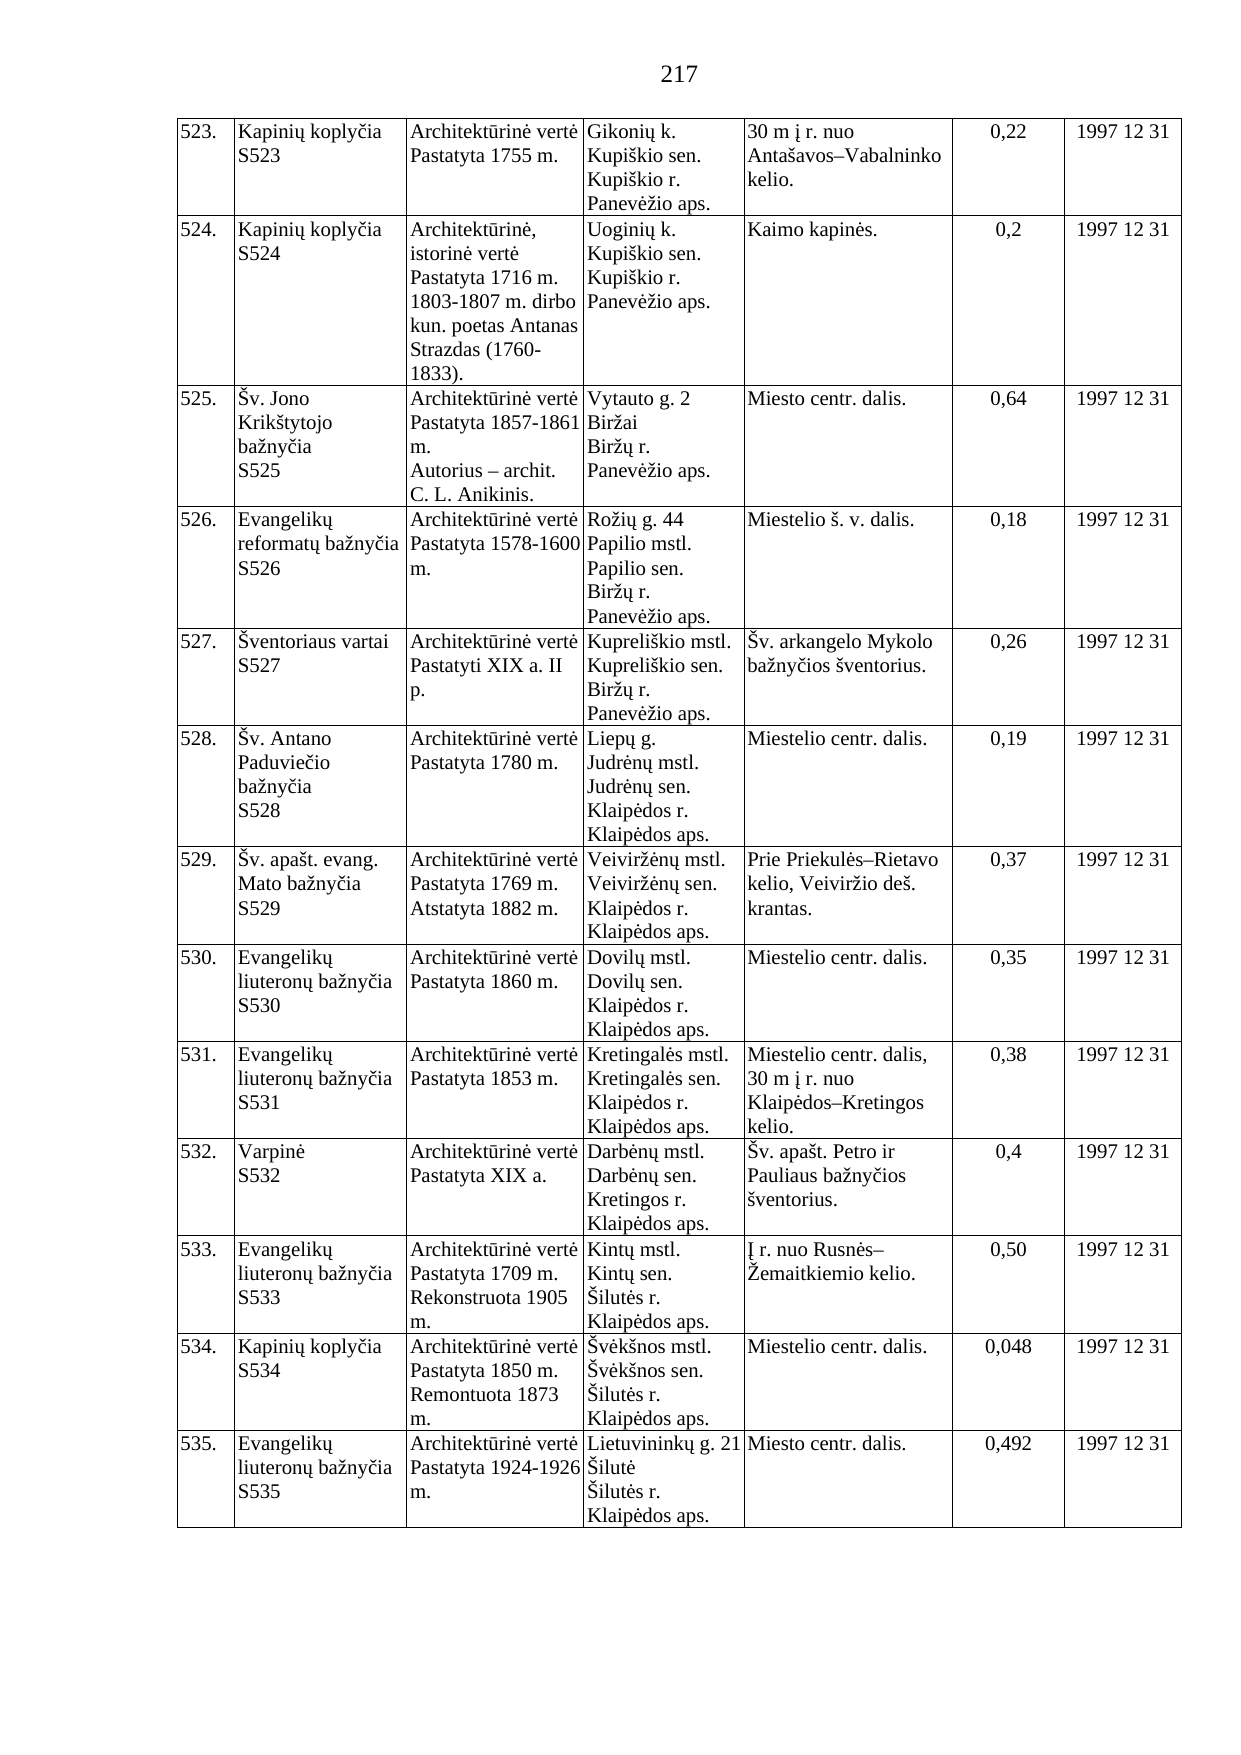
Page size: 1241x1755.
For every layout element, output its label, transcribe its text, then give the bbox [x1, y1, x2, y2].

table_cell Miestelio centr. dalis, 30 m į r. nuo Klaipėdos–Kretingos kelio. [745, 1042, 952, 1138]
table_cell 1997 12 31 [1065, 1139, 1181, 1235]
table_cell Šv. apašt. Petro ir Pauliaus bažnyčios šventorius. [745, 1139, 952, 1235]
table_cell Architektūrinė vertė Pastatyta 1924-1926 m. [407, 1431, 583, 1527]
table_cell Gikonių k. Kupiškio sen. Kupiškio r. Panevėžio aps. [584, 119, 744, 215]
table_cell Šventoriaus vartai S527 [235, 629, 406, 725]
table_cell 534. [178, 1334, 234, 1430]
table_cell Šv. apašt. evang. Mato bažnyčia S529 [235, 847, 406, 943]
table_cell 529. [178, 847, 234, 943]
table_cell Architektūrinė vertė Pastatyta 1850 m. Remontuota 1873 m. [407, 1334, 583, 1430]
table_cell Miesto centr. dalis. [745, 386, 952, 506]
table_cell Architektūrinė vertė Pastatyti XIX a. II p. [407, 629, 583, 725]
table_cell 0,492 [953, 1431, 1064, 1527]
table_cell 1997 12 31 [1065, 726, 1181, 846]
table_cell 0,048 [953, 1334, 1064, 1430]
table_cell Darbėnų mstl. Darbėnų sen. Kretingos r. Klaipėdos aps. [584, 1139, 744, 1235]
table_cell 1997 12 31 [1065, 945, 1181, 1041]
table_cell Evangelikų liuteronų bažnyčia S531 [235, 1042, 406, 1138]
table_cell Prie Priekulės–Rietavo kelio, Veiviržio deš. krantas. [745, 847, 952, 943]
table_cell Rožių g. 44 Papilio mstl. Papilio sen. Biržų r. Panevėžio aps. [584, 507, 744, 628]
table_cell 0,4 [953, 1139, 1064, 1235]
table_cell Vytauto g. 2 Biržai Biržų r. Panevėžio aps. [584, 386, 744, 506]
table_cell 527. [178, 629, 234, 725]
table_cell 532. [178, 1139, 234, 1235]
table_cell 0,2 [953, 216, 1064, 385]
table_cell 530. [178, 945, 234, 1041]
table_cell 0,18 [953, 507, 1064, 628]
table_cell Architektūrinė vertė Pastatyta 1853 m. [407, 1042, 583, 1138]
table_cell Evangelikų liuteronų bažnyčia S533 [235, 1236, 406, 1333]
table_cell Lietuvininkų g. 21 Šilutė Šilutės r. Klaipėdos aps. [584, 1431, 744, 1527]
table_cell 535. [178, 1431, 234, 1527]
table_cell Evangelikų reformatų bažnyčia S526 [235, 507, 406, 628]
table_cell 1997 12 31 [1065, 847, 1181, 943]
table_cell Architektūrinė vertė Pastatyta 1709 m. Rekonstruota 1905 m. [407, 1236, 583, 1333]
table_cell Šv. arkangelo Mykolo bažnyčios šventorius. [745, 629, 952, 725]
table_cell Kaimo kapinės. [745, 216, 952, 385]
table_cell 1997 12 31 [1065, 629, 1181, 725]
table_cell Miestelio centr. dalis. [745, 726, 952, 846]
table_cell 0,64 [953, 386, 1064, 506]
table_cell 1997 12 31 [1065, 119, 1181, 215]
table_cell Kintų mstl. Kintų sen. Šilutės r. Klaipėdos aps. [584, 1236, 744, 1333]
table_cell Architektūrinė, istorinė vertė Pastatyta 1716 m. 1803-1807 m. dirbo kun. poetas Antanas Strazdas (1760-1833). [407, 216, 583, 385]
table_cell Architektūrinė vertė Pastatyta 1578-1600 m. [407, 507, 583, 628]
table_cell 1997 12 31 [1065, 1236, 1181, 1333]
table_cell 0,22 [953, 119, 1064, 215]
table_cell 1997 12 31 [1065, 1042, 1181, 1138]
table_cell 1997 12 31 [1065, 386, 1181, 506]
table_cell Dovilų mstl. Dovilų sen. Klaipėdos r. Klaipėdos aps. [584, 945, 744, 1041]
table_cell 0,50 [953, 1236, 1064, 1333]
table_cell Kapinių koplyčia S523 [235, 119, 406, 215]
table_cell 0,35 [953, 945, 1064, 1041]
table_cell 525. [178, 386, 234, 506]
table_cell Kapinių koplyčia S534 [235, 1334, 406, 1430]
table_cell 523. [178, 119, 234, 215]
table_cell Miesto centr. dalis. [745, 1431, 952, 1527]
table_cell Kupreliškio mstl. Kupreliškio sen. Biržų r. Panevėžio aps. [584, 629, 744, 725]
table_cell Kapinių koplyčia S524 [235, 216, 406, 385]
table_cell Architektūrinė vertė Pastatyta 1860 m. [407, 945, 583, 1041]
table_cell 0,26 [953, 629, 1064, 725]
table_cell Miestelio centr. dalis. [745, 945, 952, 1041]
table_cell Kretingalės mstl. Kretingalės sen. Klaipėdos r. Klaipėdos aps. [584, 1042, 744, 1138]
table_cell 0,37 [953, 847, 1064, 943]
table_cell Šv. Jono Krikštytojo bažnyčia S525 [235, 386, 406, 506]
table_cell Evangelikų liuteronų bažnyčia S535 [235, 1431, 406, 1527]
table_cell Miestelio centr. dalis. [745, 1334, 952, 1430]
table_cell Veiviržėnų mstl. Veiviržėnų sen. Klaipėdos r. Klaipėdos aps. [584, 847, 744, 943]
table_cell 30 m į r. nuo Antašavos–Vabalninko kelio. [745, 119, 952, 215]
table_cell 526. [178, 507, 234, 628]
table_cell 531. [178, 1042, 234, 1138]
table_cell 1997 12 31 [1065, 507, 1181, 628]
table_cell Architektūrinė vertė Pastatyta 1769 m. Atstatyta 1882 m. [407, 847, 583, 943]
table_cell 533. [178, 1236, 234, 1333]
table_cell 524. [178, 216, 234, 385]
table_cell 1997 12 31 [1065, 216, 1181, 385]
table_cell Architektūrinė vertė Pastatyta 1755 m. [407, 119, 583, 215]
table_cell Į r. nuo Rusnės–Žemaitkiemio kelio. [745, 1236, 952, 1333]
table_cell Architektūrinė vertė Pastatyta XIX a. [407, 1139, 583, 1235]
table_cell Miestelio š. v. dalis. [745, 507, 952, 628]
table_cell Liepų g. Judrėnų mstl. Judrėnų sen. Klaipėdos r. Klaipėdos aps. [584, 726, 744, 846]
table_cell 0,38 [953, 1042, 1064, 1138]
table_cell Evangelikų liuteronų bažnyčia S530 [235, 945, 406, 1041]
table_cell 0,19 [953, 726, 1064, 846]
table_cell Architektūrinė vertė Pastatyta 1780 m. [407, 726, 583, 846]
table_cell Švėkšnos mstl. Švėkšnos sen. Šilutės r. Klaipėdos aps. [584, 1334, 744, 1430]
table_cell Uoginių k. Kupiškio sen. Kupiškio r. Panevėžio aps. [584, 216, 744, 385]
table_cell Šv. Antano Paduviečio bažnyčia S528 [235, 726, 406, 846]
table_cell 1997 12 31 [1065, 1334, 1181, 1430]
table_cell 528. [178, 726, 234, 846]
table_cell Architektūrinė vertė Pastatyta 1857-1861 m. Autorius – archit. C. L. Anikinis. [407, 386, 583, 506]
table_cell 1997 12 31 [1065, 1431, 1181, 1527]
table_cell Varpinė S532 [235, 1139, 406, 1235]
